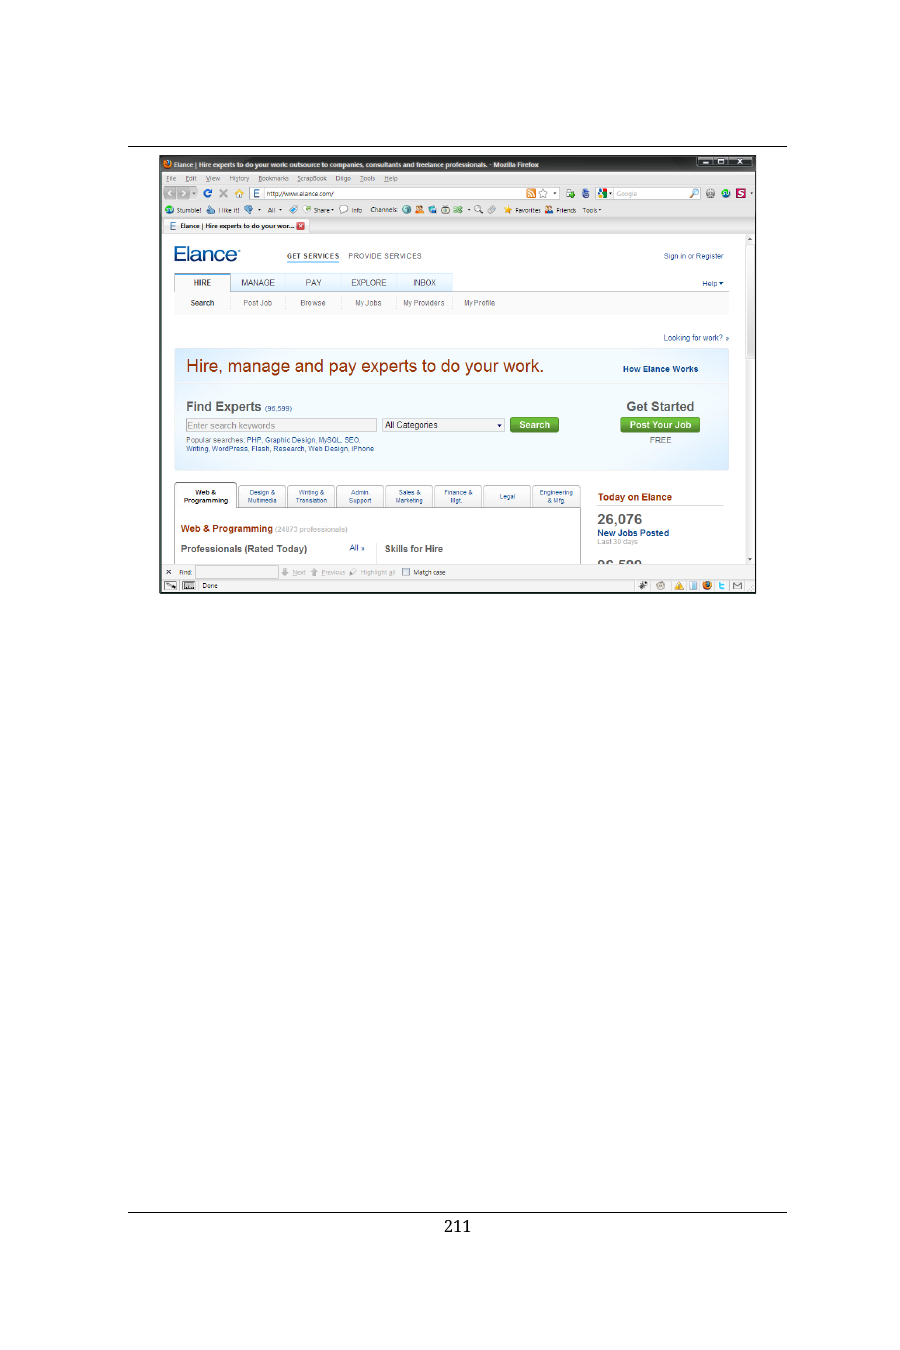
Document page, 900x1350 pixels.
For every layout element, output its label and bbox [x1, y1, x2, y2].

table_cell [154, 150, 762, 641]
picture [159, 155, 757, 594]
